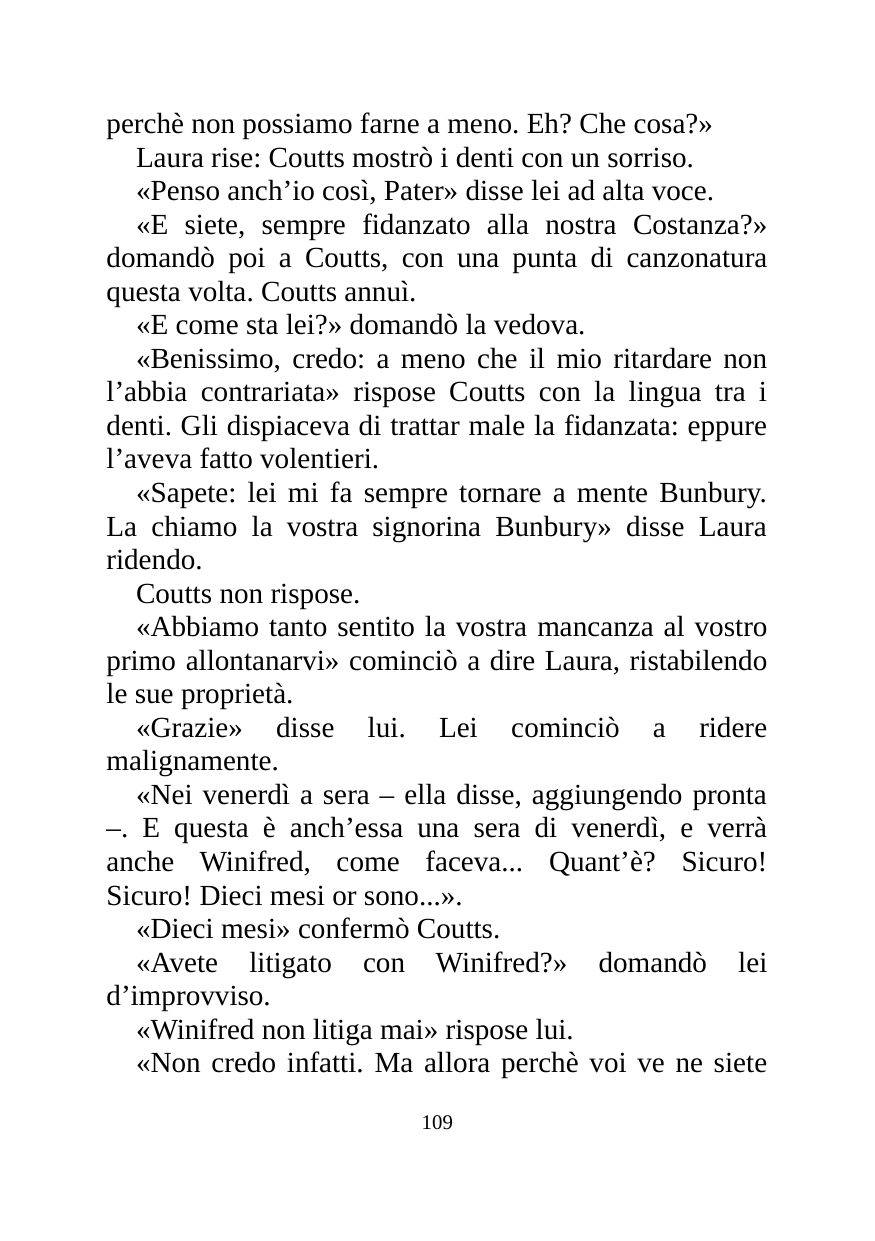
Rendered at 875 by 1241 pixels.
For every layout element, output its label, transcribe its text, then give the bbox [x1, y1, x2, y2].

text «Nei venerdì a sera – ella disse, aggiungendo pronta –. E questa è anch’essa una sera di venerdì, e verrà anche Winifred, come faceva... Quant’è? Sicuro! Sicuro! Dieci mesi or sono...». [106, 777, 768, 911]
text «Avete litigato con Winifred?» domandò lei d’improvviso. [106, 945, 768, 1012]
text perchè non possiamo farne a meno. Eh? Che cosa?» [106, 106, 768, 140]
text «Grazie» disse lui. Lei cominciò a ridere malignamente. [106, 710, 768, 777]
text «Dieci mesi» confermò Coutts. [106, 911, 768, 945]
text «Winifred non litiga mai» rispose lui. [106, 1012, 768, 1045]
text Laura rise: Coutts mostrò i denti con un sorriso. [106, 140, 768, 173]
text «Non credo infatti. Ma allora perchè voi ve ne siete [106, 1045, 768, 1079]
text Coutts non rispose. [106, 576, 768, 609]
text «Penso anch’io così, Pater» disse lei ad alta voce. [106, 173, 768, 207]
text «E come sta lei?» domandò la vedova. [106, 307, 768, 341]
text «Benissimo, credo: a meno che il mio ritardare non l’abbia contrariata» rispose Coutts con la lingua tra i denti. Gli dispiaceva di trattar male la fidanzata: eppure l’aveva fatto volentieri. [106, 341, 768, 475]
text «Sapete: lei mi fa sempre tornare a mente Bunbury. La chiamo la vostra signorina Bunbury» disse Laura ridendo. [106, 475, 768, 576]
text «E siete, sempre fidanzato alla nostra Costanza?» domandò poi a Coutts, con una punta di canzonatura questa volta. Coutts annuì. [106, 207, 768, 307]
text «Abbiamo tanto sentito la vostra mancanza al vostro primo allontanarvi» cominciò a dire Laura, ristabilendo le sue proprietà. [106, 609, 768, 710]
